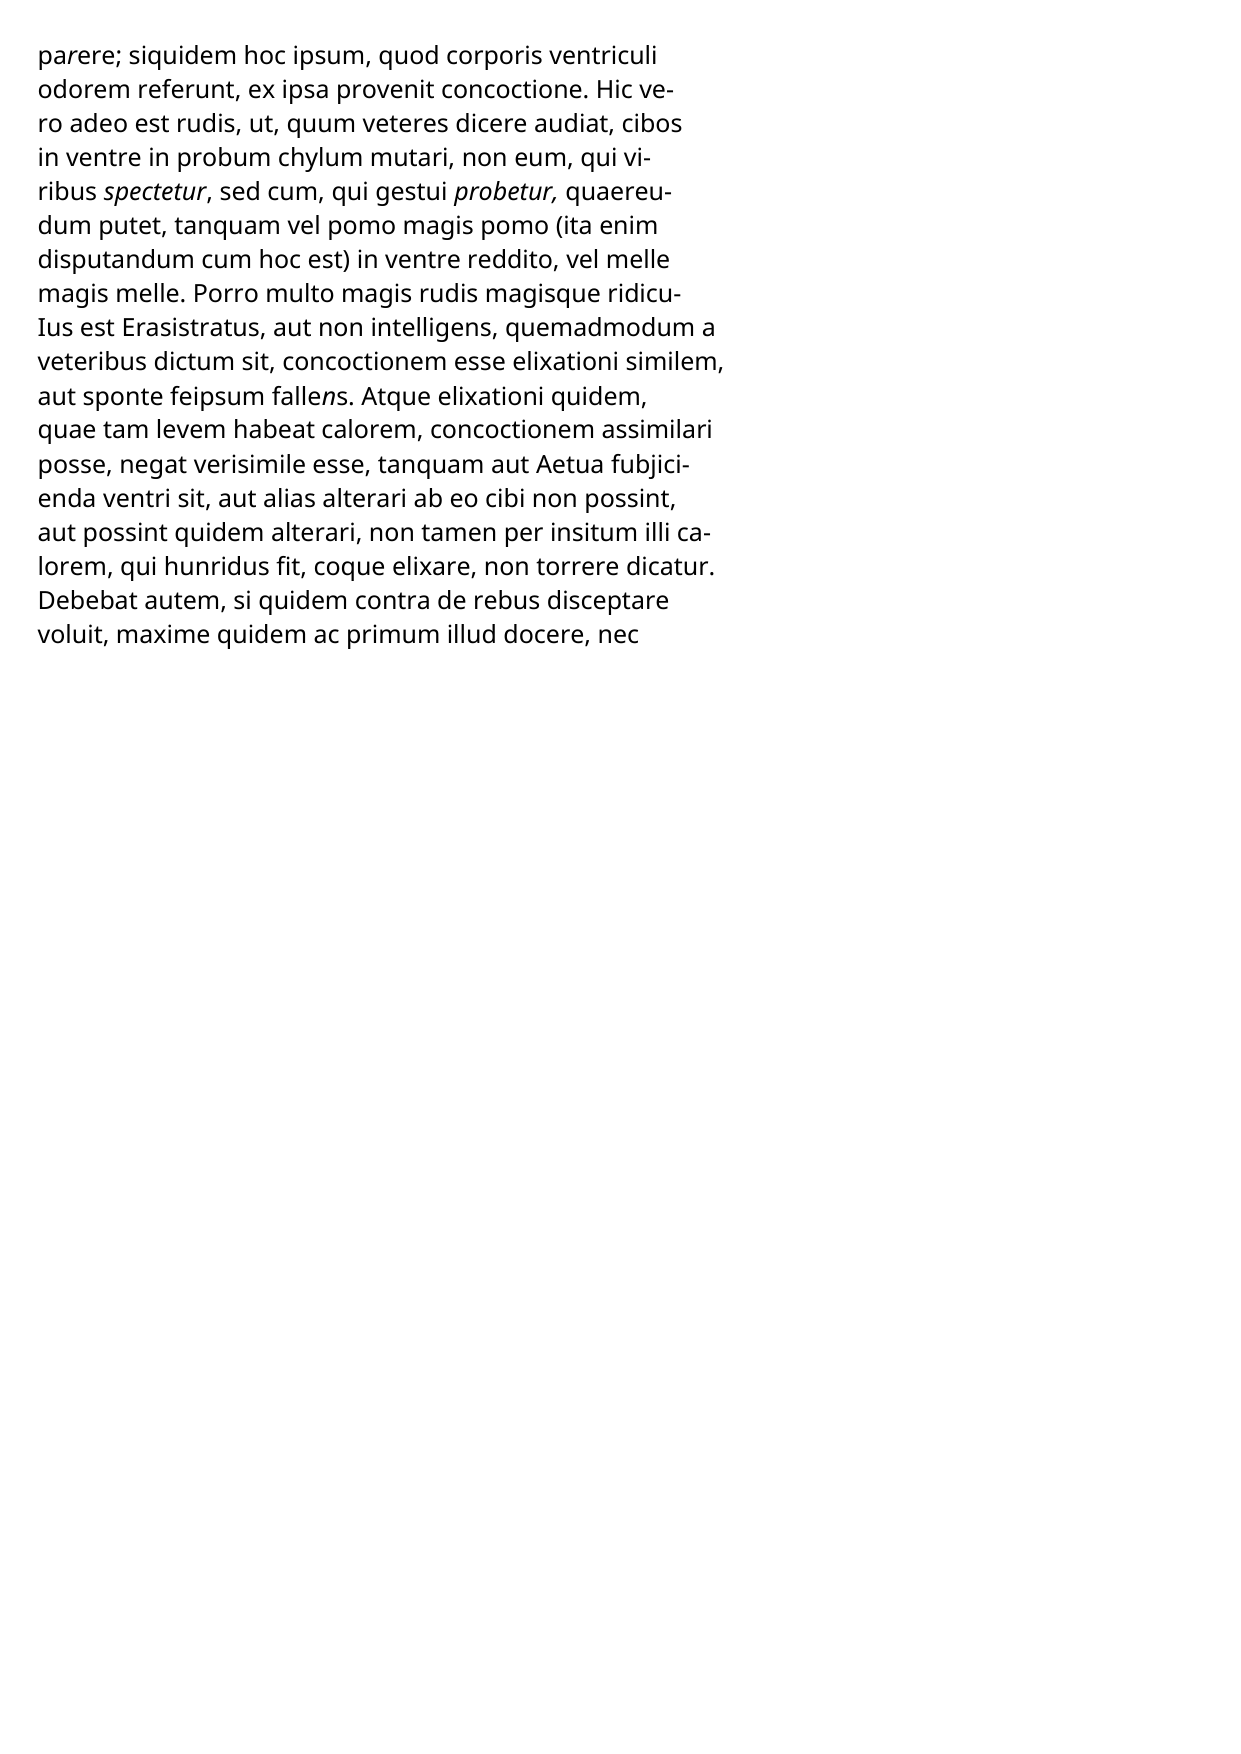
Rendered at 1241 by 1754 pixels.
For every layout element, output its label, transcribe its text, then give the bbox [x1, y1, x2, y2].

text parere; siquidem hoc ipsum, quod corporis ventriculi odorem referunt, ex ipsa provenit concoctione. Hic ve- ro adeo est rudis, ut, quum veteres dicere audiat, cibos in ventre in probum chylum mutari, non eum, qui vi- ribus spectetur, sed cum, qui gestui probetur, quaereu- dum putet, tanquam vel pomo magis pomo (ita enim disputandum cum hoc est) in ventre reddito, vel melle magis melle. Porro multo magis rudis magisque ridicu- Ius est Erasistratus, aut non intelligens, quemadmodum a veteribus dictum sit, concoctionem esse elixationi similem, aut sponte feipsum fallens. Atque elixationi quidem, quae tam levem habeat calorem, concoctionem assimilari posse, negat verisimile esse, tanquam aut Aetua fubjici- enda ventri sit, aut alias alterari ab eo cibi non possint, aut possint quidem alterari, non tamen per insitum illi ca- lorem, qui hunridus fit, coque elixare, non torrere dicatur. Debebat autem, si quidem contra de rebus disceptare voluit, maxime quidem ac primum illud docere, nec [37, 37, 1203, 651]
